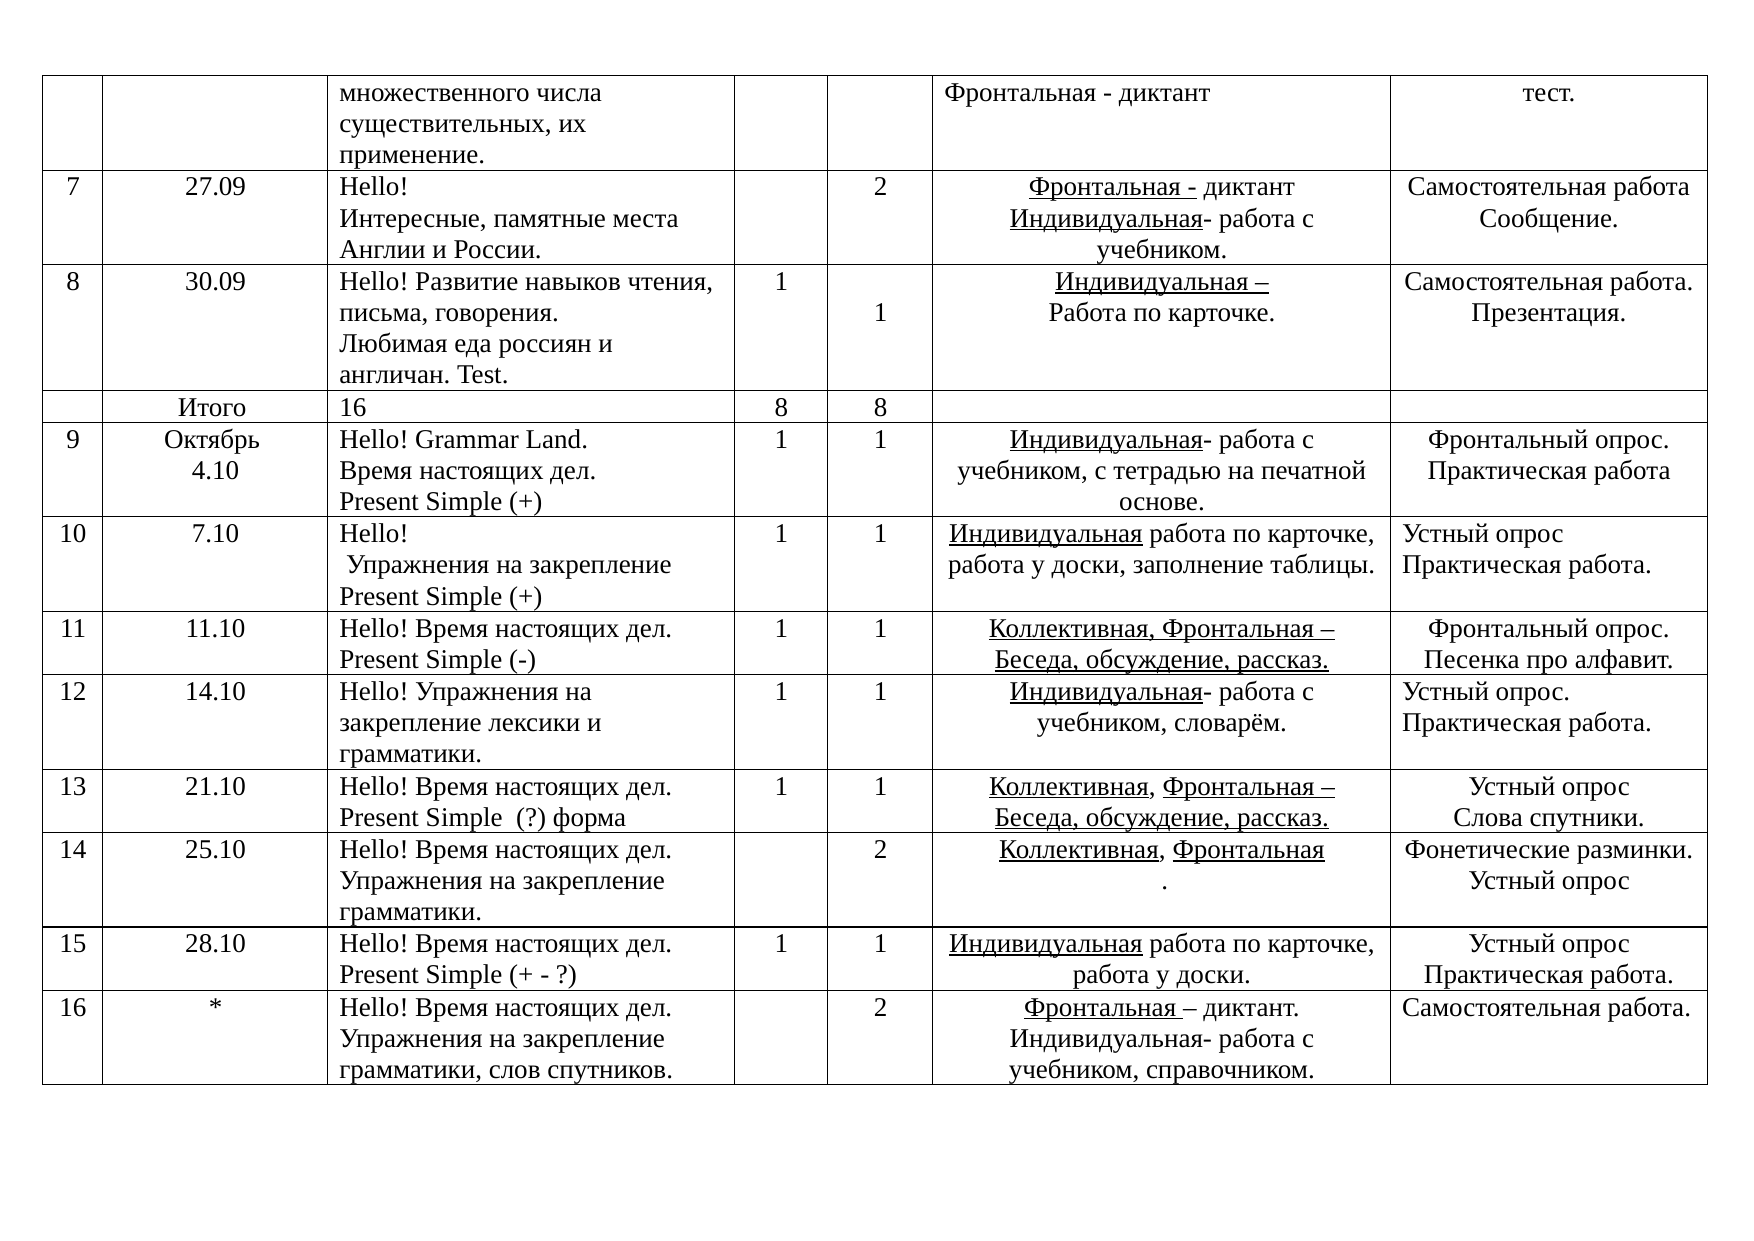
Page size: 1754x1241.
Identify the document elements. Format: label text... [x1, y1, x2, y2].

table_cell Фронтальный опрос. Практическая работа [1391, 423, 1707, 516]
table_cell Самостоятельная работа. Презентация. [1391, 265, 1707, 389]
table_cell 1 [828, 612, 932, 674]
table_cell Hello! Интересные, памятные места Англии и России. [328, 171, 734, 264]
table_cell 30.09 [103, 265, 327, 389]
table_cell 12 [43, 675, 102, 768]
table_cell Индивидуальная – Работа по карточке. [933, 265, 1390, 389]
table_cell 7 [43, 171, 102, 264]
table_cell 2 [828, 833, 932, 926]
table_cell множественного числа существительных, их применение. [328, 76, 734, 169]
table_cell [1391, 391, 1707, 422]
table_cell 14 [43, 833, 102, 926]
table_cell Коллективная, Фронтальная – Беседа, обсуждение, рассказ. [933, 612, 1390, 674]
table_cell [735, 991, 827, 1084]
table_cell * [103, 991, 327, 1084]
table_cell [735, 171, 827, 264]
table_cell Индивидуальная- работа с учебником, словарём. [933, 675, 1390, 768]
table_cell Индивидуальная работа по карточке, работа у доски. [933, 928, 1390, 990]
table_cell Коллективная, Фронтальная . [933, 833, 1390, 926]
table_cell 1 [735, 423, 827, 516]
table_cell 7.10 [103, 517, 327, 611]
table_cell Самостоятельная работа. [1391, 991, 1707, 1084]
table_cell 1 [828, 423, 932, 516]
table_cell Hello! Время настоящих дел. Упражнения на закрепление грамматики. [328, 833, 734, 926]
table_cell 28.10 [103, 928, 327, 990]
table_cell 25.10 [103, 833, 327, 926]
table_cell Hello! Развитие навыков чтения, письма, говорения. Любимая еда россиян и англичан. Test. [328, 265, 734, 389]
table_cell Итого [103, 391, 327, 422]
table_cell 1 [828, 265, 932, 389]
table_cell Hello! Время настоящих дел. Present Simple (-) [328, 612, 734, 674]
table_cell тест. [1391, 76, 1707, 169]
table_cell Фронтальная - диктант [933, 76, 1390, 169]
table_cell Коллективная, Фронтальная – Беседа, обсуждение, рассказ. [933, 770, 1390, 832]
table_cell 21.10 [103, 770, 327, 832]
table_cell [43, 391, 102, 422]
table_cell 1 [828, 675, 932, 768]
table_cell 16 [328, 391, 734, 422]
table_cell Октябрь 4.10 [103, 423, 327, 516]
table_cell Индивидуальная- работа с учебником, с тетрадью на печатной основе. [933, 423, 1390, 516]
table_cell Фронтальная – диктант. Индивидуальная- работа с учебником, справочником. [933, 991, 1390, 1084]
table_cell 10 [43, 517, 102, 611]
table_cell 2 [828, 171, 932, 264]
table_cell 1 [735, 265, 827, 389]
table_cell Фронтальный опрос. Песенка про алфавит. [1391, 612, 1707, 674]
table_cell Устный опрос Практическая работа. [1391, 928, 1707, 990]
table_cell [828, 76, 932, 169]
table_cell Фонетические разминки. Устный опрос [1391, 833, 1707, 926]
table_cell [103, 76, 327, 169]
table_cell Устный опрос Практическая работа. [1391, 517, 1707, 611]
table_cell 1 [735, 675, 827, 768]
table_cell [43, 76, 102, 169]
table_cell 27.09 [103, 171, 327, 264]
table_cell 14.10 [103, 675, 327, 768]
table_cell Hello! Время настоящих дел. Present Simple (?) форма [328, 770, 734, 832]
table_cell Устный опрос Слова спутники. [1391, 770, 1707, 832]
table_cell 1 [828, 770, 932, 832]
table_cell 9 [43, 423, 102, 516]
table_cell [735, 833, 827, 926]
table_cell 1 [735, 928, 827, 990]
table_cell 8 [828, 391, 932, 422]
table_cell 11 [43, 612, 102, 674]
table_cell [933, 391, 1390, 422]
table_cell 1 [828, 928, 932, 990]
table_cell Устный опрос. Практическая работа. [1391, 675, 1707, 768]
table_cell Hello! Время настоящих дел. Упражнения на закрепление грамматики, слов спутников. [328, 991, 734, 1084]
table_cell 16 [43, 991, 102, 1084]
table_cell 13 [43, 770, 102, 832]
table_cell Hello! Упражнения на закрепление лексики и грамматики. [328, 675, 734, 768]
table_cell Индивидуальная работа по карточке, работа у доски, заполнение таблицы. [933, 517, 1390, 611]
table_cell 1 [828, 517, 932, 611]
table_cell Hello! Grammar Land. Время настоящих дел. Present Simple (+) [328, 423, 734, 516]
table_cell Hello! Время настоящих дел. Present Simple (+ - ?) [328, 928, 734, 990]
table_cell Hello! Упражнения на закрепление Present Simple (+) [328, 517, 734, 611]
table_cell 8 [43, 265, 102, 389]
table_cell Фронтальная - диктант Индивидуальная- работа с учебником. [933, 171, 1390, 264]
table_cell 15 [43, 928, 102, 990]
table_cell [735, 76, 827, 169]
table_cell 1 [735, 612, 827, 674]
table_cell 8 [735, 391, 827, 422]
table_cell Самостоятельная работа Сообщение. [1391, 171, 1707, 264]
table_cell 11.10 [103, 612, 327, 674]
table_cell 2 [828, 991, 932, 1084]
table_cell 1 [735, 517, 827, 611]
table_cell 1 [735, 770, 827, 832]
